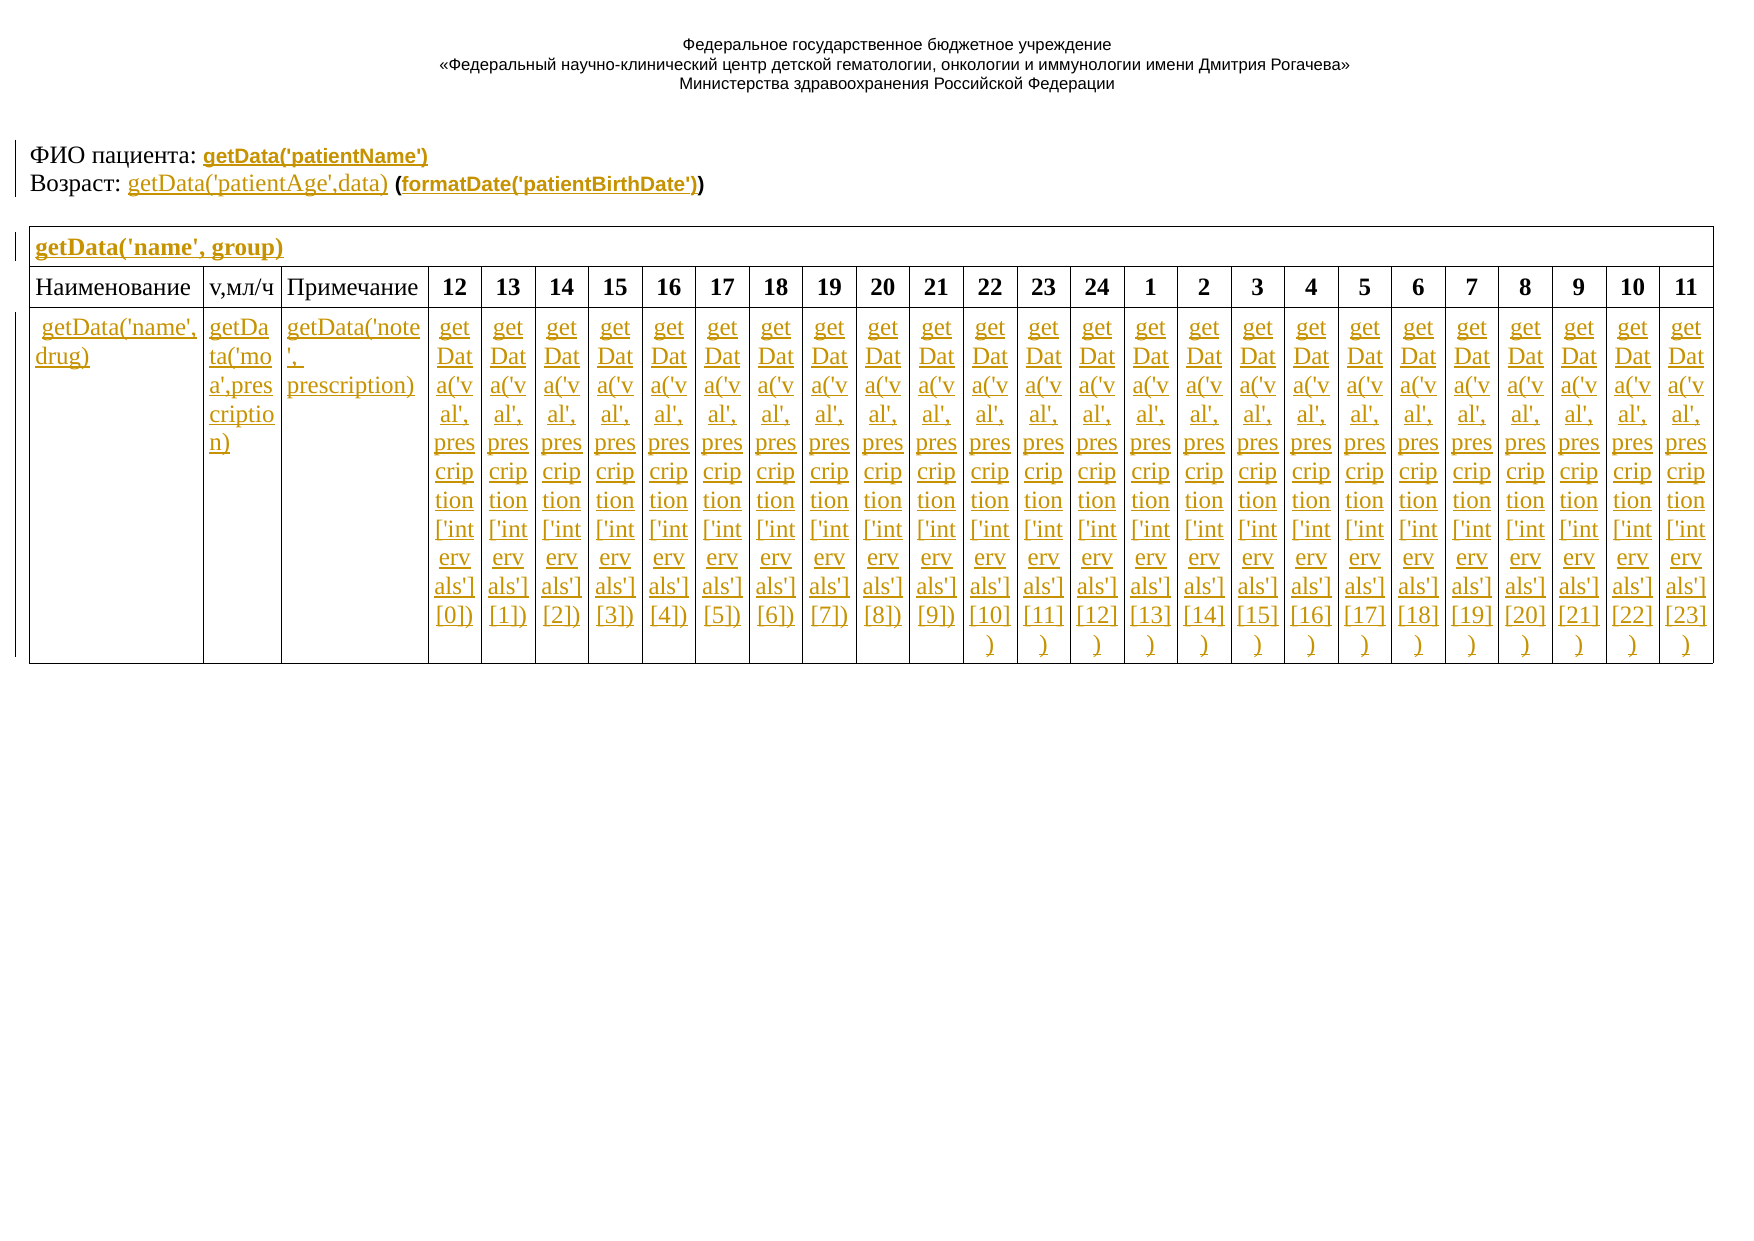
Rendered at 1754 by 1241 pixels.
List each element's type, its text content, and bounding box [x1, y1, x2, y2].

text Возраст: getData('patientAge',data) (formatDate('patientBirthDate')) [29, 168, 1724, 197]
table_header [30, 30, 239, 111]
table_cell 7 [1446, 267, 1498, 307]
table_cell 12 [429, 267, 481, 307]
table_cell 8 [1499, 267, 1552, 307]
table_cell getData('val', prescription['intervals'][15]) [1232, 308, 1284, 663]
table_cell 15 [589, 267, 642, 307]
table_cell 1 [1125, 267, 1177, 307]
table_cell getData('note', prescription) [282, 308, 428, 663]
table_cell getData('val', prescription['intervals'][2]) [536, 308, 588, 663]
table_header Федеральное государственное бюджетное учреждение «Федеральный научно-клинический центр детской гематологии, онкологии и иммунологии имени Дмитрия Рогачева» Министерства здравоохранения Российской Федерации [239, 30, 1555, 111]
table_cell getData('val', prescription['intervals'][18]) [1392, 308, 1445, 663]
table_cell getData('val', prescription['intervals'][14]) [1178, 308, 1231, 663]
table_cell Наименование [30, 267, 203, 307]
table_cell 6 [1392, 267, 1445, 307]
table_cell getData('name', drug) [30, 308, 203, 663]
table_cell v,мл/ч [204, 267, 281, 307]
table_cell 2 [1178, 267, 1231, 307]
table_cell getData('val', prescription['intervals'][16]) [1285, 308, 1338, 663]
table_cell getData('val', prescription['intervals'][4]) [643, 308, 695, 663]
table_cell 21 [910, 267, 963, 307]
table_cell getData('val', prescription['intervals'][3]) [589, 308, 642, 663]
table_cell 11 [1660, 267, 1713, 307]
table_cell getData('val', prescription['intervals'][22]) [1607, 308, 1659, 663]
table_cell getData('val', prescription['intervals'][9]) [910, 308, 963, 663]
table_cell Примечание [282, 267, 428, 307]
table_cell 19 [803, 267, 856, 307]
table_cell 18 [750, 267, 802, 307]
table_cell getData('val', prescription['intervals'][6]) [750, 308, 802, 663]
table_header [1555, 30, 1725, 111]
table_cell getData('val', prescription['intervals'][1]) [482, 308, 535, 663]
text ФИО пациента: getData('patientName') [29, 140, 1724, 168]
table_cell getData('val', prescription['intervals'][0]) [429, 308, 481, 663]
table_cell 23 [1018, 267, 1070, 307]
table_cell 22 [964, 267, 1017, 307]
table_cell 4 [1285, 267, 1338, 307]
table_cell getData('val', prescription['intervals'][19]) [1446, 308, 1498, 663]
table_cell getData('val', prescription['intervals'][13]) [1125, 308, 1177, 663]
table_cell 20 [857, 267, 909, 307]
table_cell 10 [1607, 267, 1659, 307]
table_cell getData('moa',prescription) [204, 308, 281, 663]
table_cell 24 [1071, 267, 1124, 307]
table_cell getData('val', prescription['intervals'][17]) [1339, 308, 1391, 663]
table_cell 5 [1339, 267, 1391, 307]
table_cell 9 [1553, 267, 1606, 307]
table_cell getData('val', prescription['intervals'][5]) [696, 308, 749, 663]
table_cell getData('val', prescription['intervals'][23]) [1660, 308, 1713, 663]
table_cell 13 [482, 267, 535, 307]
table_cell getData('val', prescription['intervals'][21]) [1553, 308, 1606, 663]
table_cell getData('val', prescription['intervals'][8]) [857, 308, 909, 663]
table_cell 16 [643, 267, 695, 307]
table_cell getData('val', prescription['intervals'][10]) [964, 308, 1017, 663]
table_cell 17 [696, 267, 749, 307]
table_cell 3 [1232, 267, 1284, 307]
table_cell getData('val', prescription['intervals'][20]) [1499, 308, 1552, 663]
table_header getData('name', group) [30, 227, 1713, 266]
table_cell 14 [536, 267, 588, 307]
table_cell getData('val', prescription['intervals'][11]) [1018, 308, 1070, 663]
table_cell getData('val', prescription['intervals'][12]) [1071, 308, 1124, 663]
table_cell getData('val', prescription['intervals'][7]) [803, 308, 856, 663]
